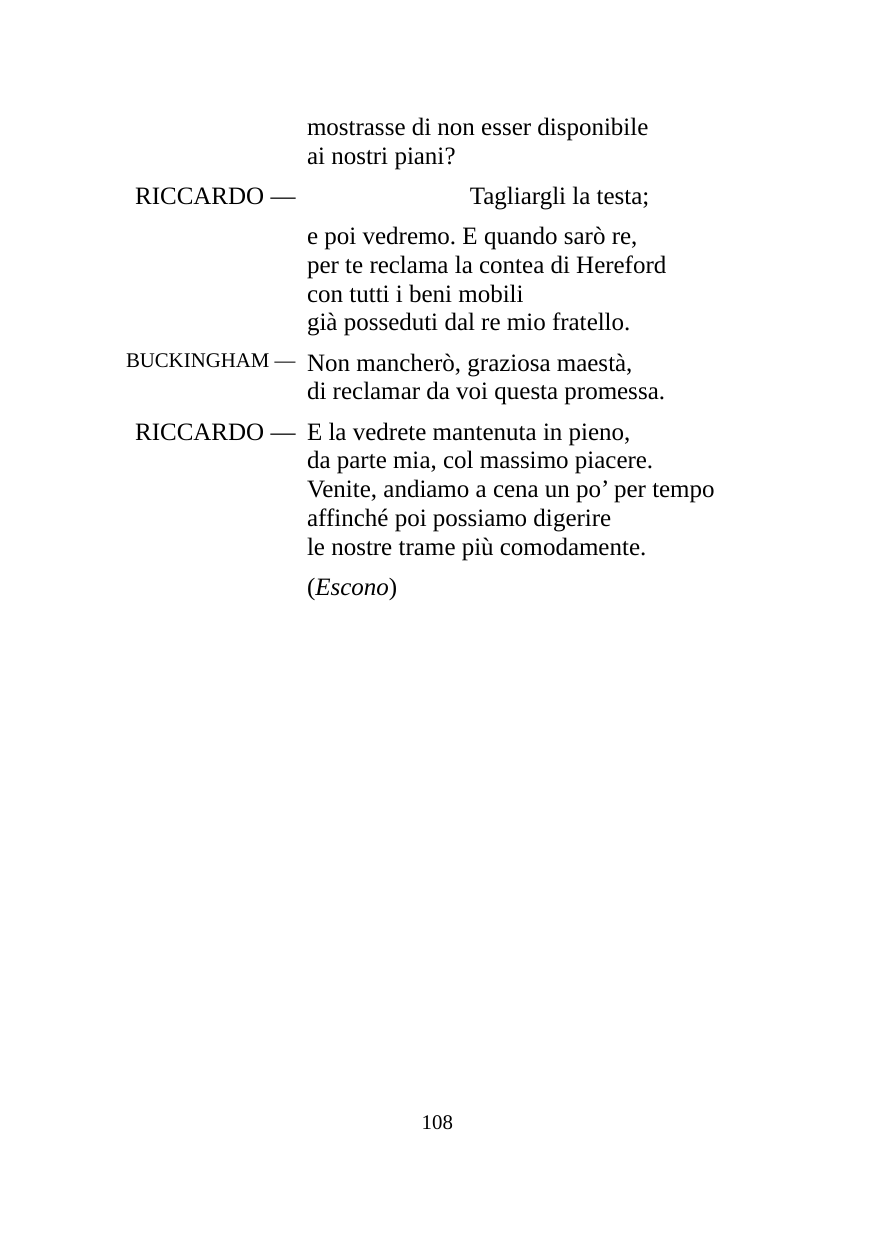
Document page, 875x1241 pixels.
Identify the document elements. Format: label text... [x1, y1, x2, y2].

table_cell (Escono) [301, 566, 768, 606]
table_cell E la vedrete mantenuta in pieno, da parte mia, col massimo piacere. Venite, andiamo a cena un po’ per tempo affinché poi possiamo digerire le nostre trame più comodamente. [301, 411, 768, 566]
table_cell [301, 175, 464, 215]
table_cell e poi vedremo. E quando sarò re, per te reclama la contea di Hereford con tutti i beni mobili già posseduti dal re mio fratello. [301, 215, 768, 342]
table_cell RICCARDO — [106, 175, 301, 342]
table_cell Tagliargli la testa; [464, 175, 768, 215]
table_cell Non mancherò, graziosa maestà, di reclamar da voi questa promessa. [301, 342, 768, 411]
table_cell BUCKINGHAM — [106, 342, 301, 411]
table_cell mostrasse di non esser disponibile ai nostri piani? [301, 106, 768, 175]
table_cell [106, 566, 301, 606]
table_cell RICCARDO — [106, 411, 301, 566]
table_cell [106, 106, 301, 175]
